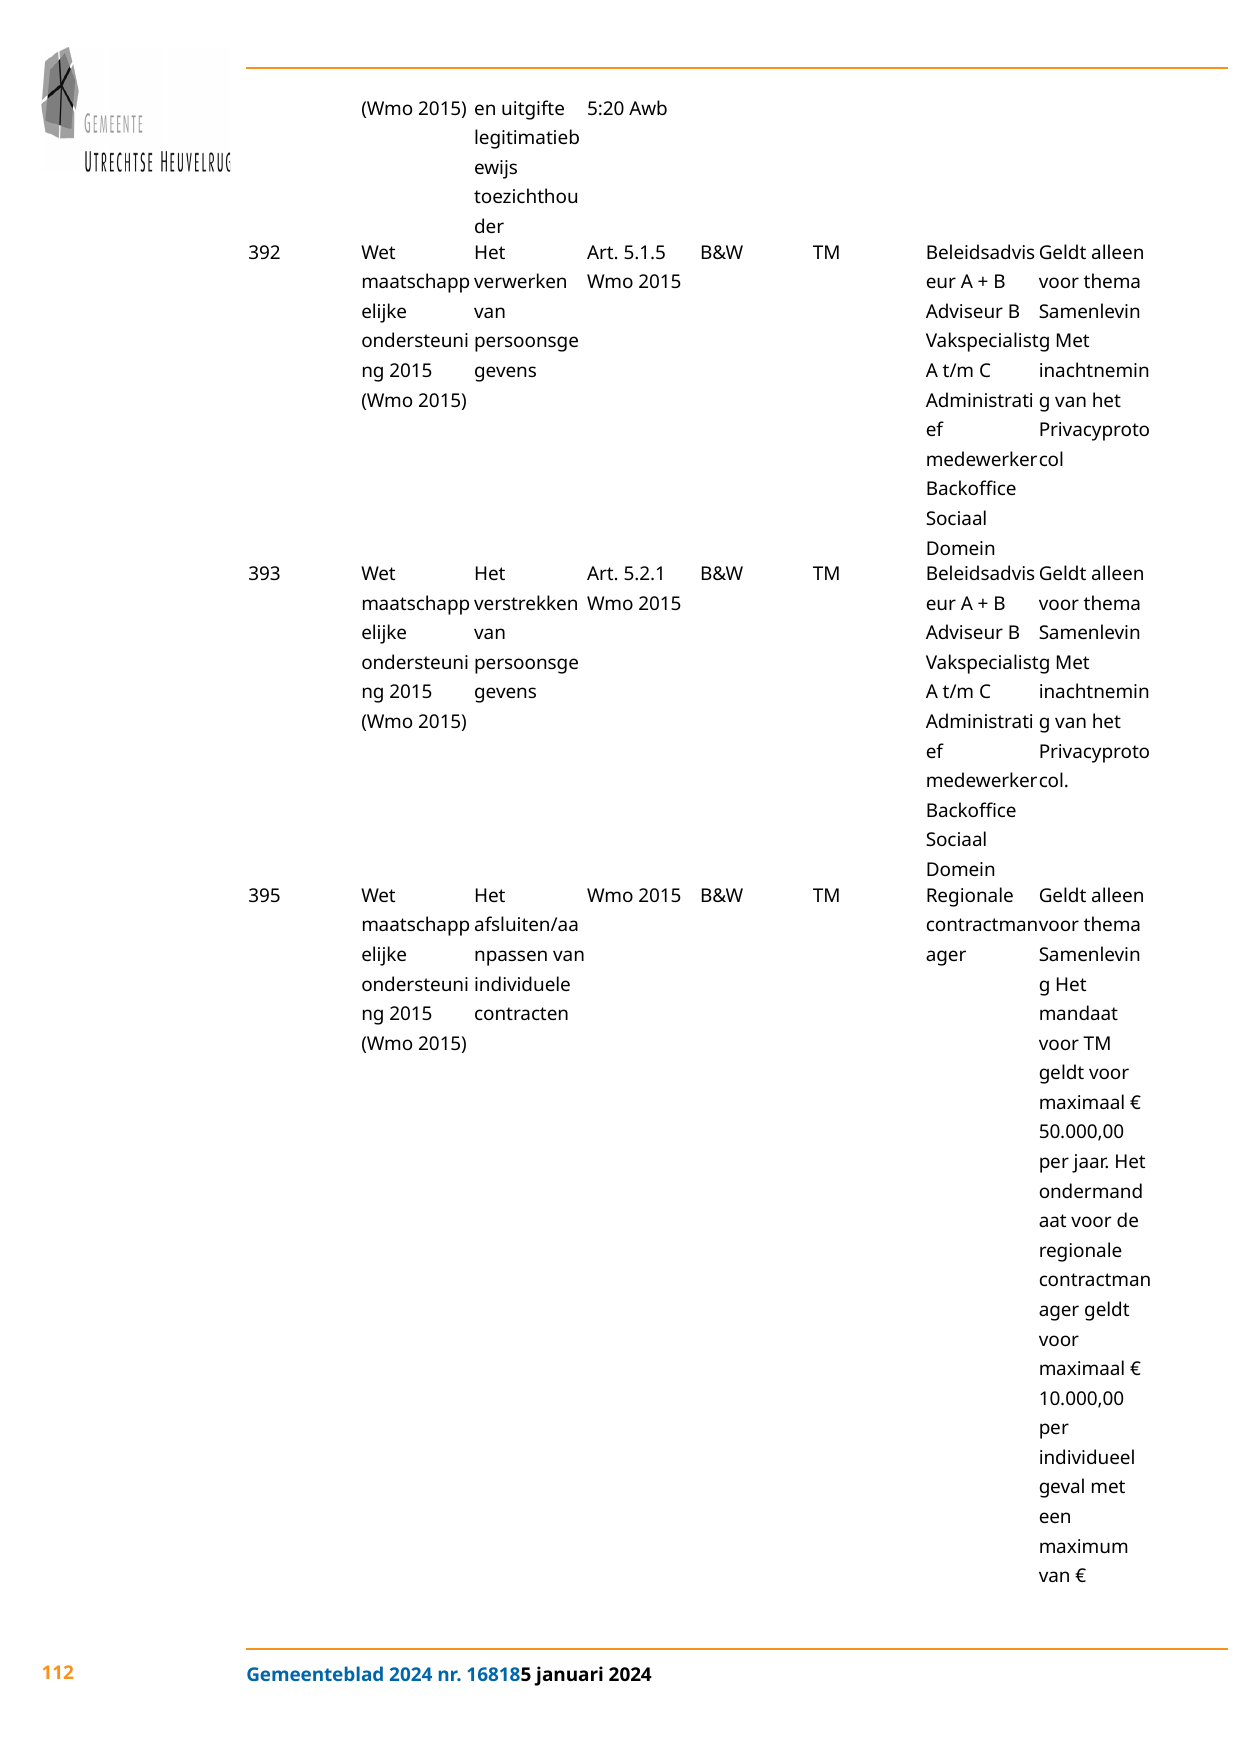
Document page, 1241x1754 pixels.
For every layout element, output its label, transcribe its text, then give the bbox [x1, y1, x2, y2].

table_cell Wet maatschappelijke ondersteuning 2015 (Wmo 2015) [361, 239, 474, 560]
table_cell Het verwerken van persoonsgegevens [474, 239, 587, 560]
table_cell Regionale contractmanager [926, 882, 1038, 1588]
table_cell Art. 5.1.5 Wmo 2015 [587, 239, 700, 560]
table_cell [813, 95, 926, 239]
table_cell B&W [700, 882, 813, 1588]
table_cell TM [813, 239, 926, 560]
picture [41, 47, 231, 172]
table_cell [926, 95, 1038, 239]
table_cell B&W [700, 239, 813, 560]
table_cell Het afsluiten/aanpassen van individuele contracten [474, 882, 587, 1588]
table_cell [700, 95, 813, 239]
table_cell en uitgifte legitimatiebewijs toezichthouder [474, 95, 587, 239]
table_cell Geldt alleen voor thema Samenleving Het mandaat voor TM geldt voor maximaal € 50.000,00 per jaar. Het ondermandaat voor de regionale contractmanager geldt voor maximaal € 10.000,00 per individueel geval met een maximum van € [1039, 882, 1152, 1588]
table_cell [1039, 95, 1152, 239]
table_cell TM [813, 560, 926, 882]
table_cell Beleidsadviseur A + B Adviseur B Vakspecialist A t/m C Administratief medewerker Backoffice Sociaal Domein [926, 239, 1038, 560]
table_cell Geldt alleen voor thema Samenleving Met inachtneming van het Privacyprotocol [1039, 239, 1152, 560]
table_cell Geldt alleen voor thema Samenleving Met inachtneming van het Privacyprotocol. [1039, 560, 1152, 882]
table_cell 392 [248, 239, 361, 560]
table_cell [248, 95, 361, 239]
table_cell Wet maatschappelijke ondersteuning 2015 (Wmo 2015) [361, 560, 474, 882]
table_cell 395 [248, 882, 361, 1588]
table_cell Het verstrekken van persoonsgegevens [474, 560, 587, 882]
table_cell Art. 5.2.1 Wmo 2015 [587, 560, 700, 882]
table_cell Wet maatschappelijke ondersteuning 2015 (Wmo 2015) [361, 882, 474, 1588]
table_cell TM [813, 882, 926, 1588]
table_cell (Wmo 2015) [361, 95, 474, 239]
table_cell 5:20 Awb [587, 95, 700, 239]
table_cell Wmo 2015 [587, 882, 700, 1588]
table_cell 393 [248, 560, 361, 882]
table_cell Beleidsadviseur A + B Adviseur B Vakspecialist A t/m C Administratief medewerker Backoffice Sociaal Domein [926, 560, 1038, 882]
table_cell B&W [700, 560, 813, 882]
